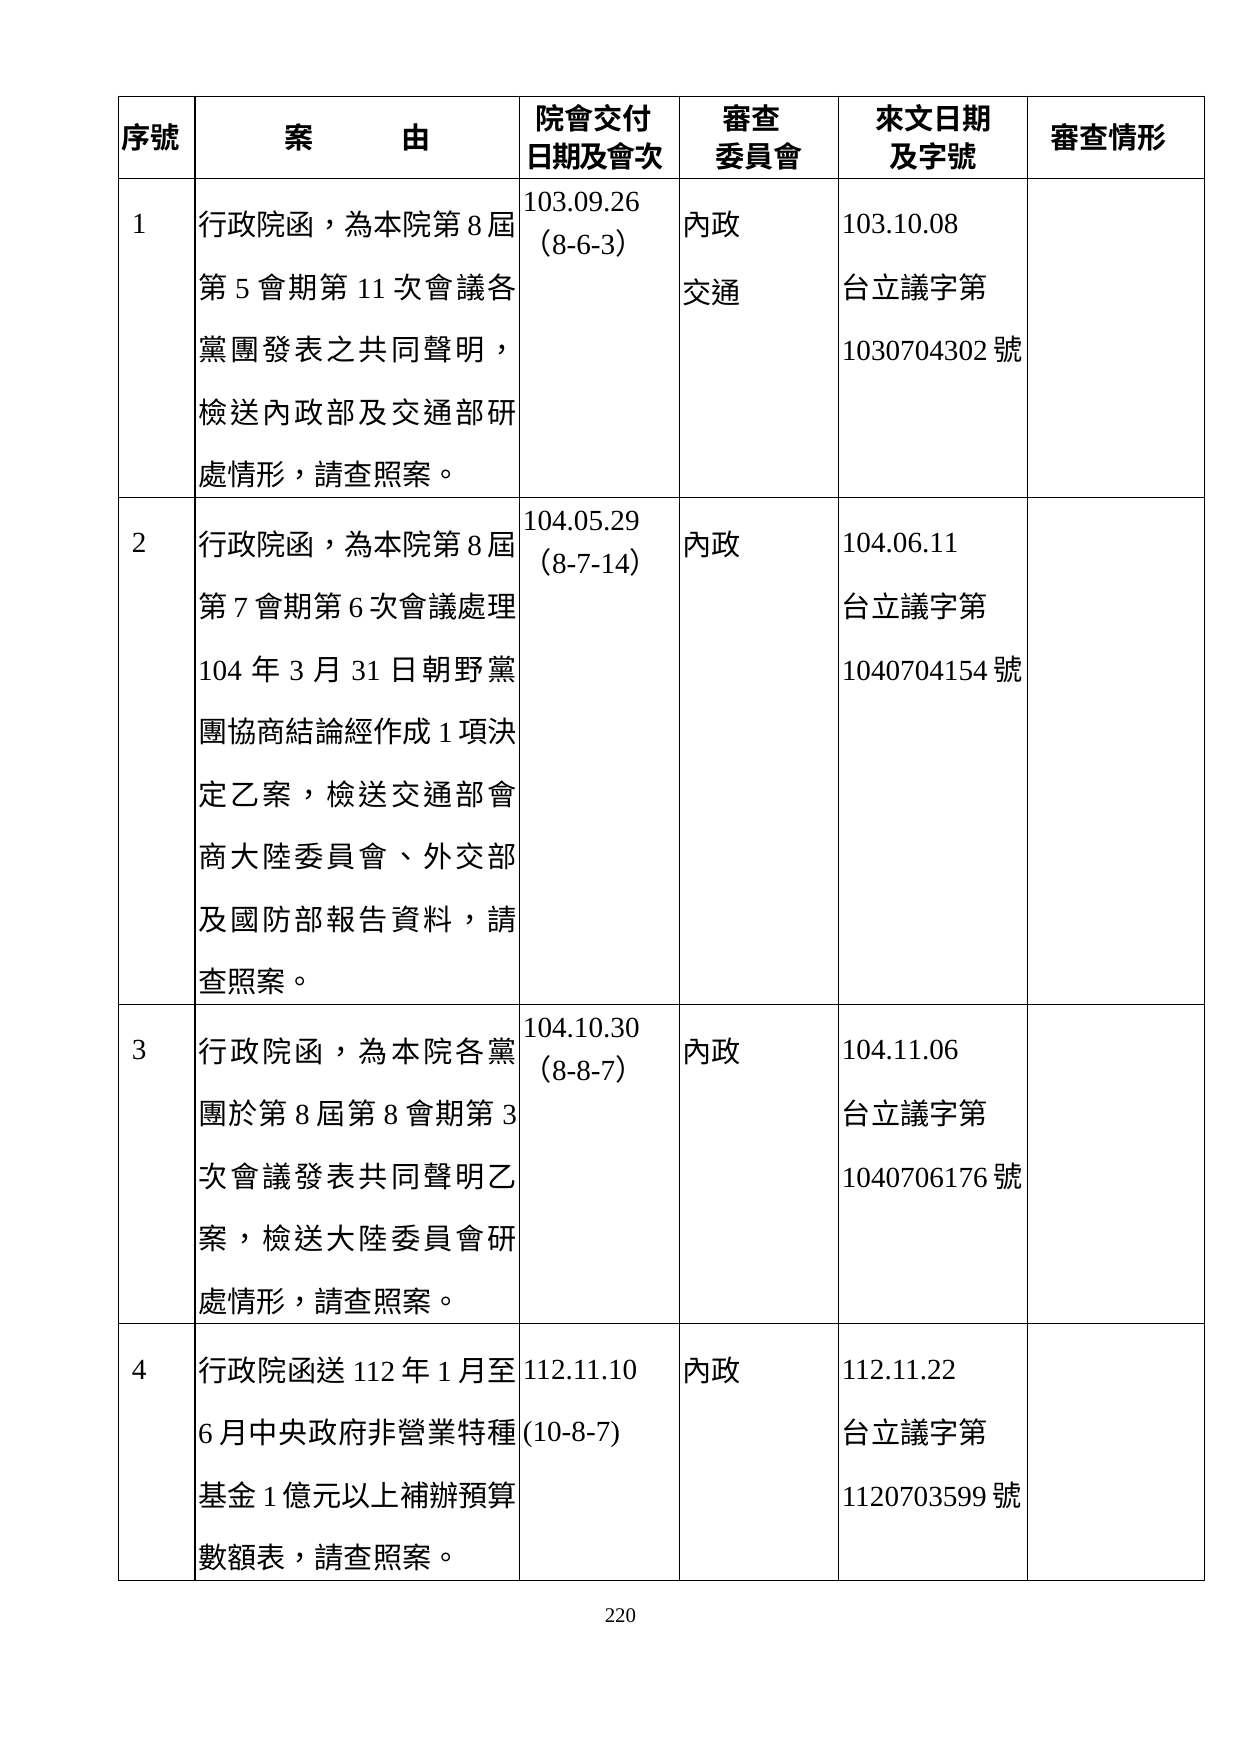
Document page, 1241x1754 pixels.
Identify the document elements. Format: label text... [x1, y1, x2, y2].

table_cell 104.10.30 （8-8-7） [520, 1005, 679, 1323]
table_cell 行政院函送112年1月至6月中央政府非營業特種基金1億元以上補辦預算數額表，請查照案。 [196, 1324, 519, 1580]
table_cell 行政院函，為本院各黨團於第8屆第8會期第3次會議發表共同聲明乙案，檢送大陸委員會研處情形，請查照案。 [196, 1005, 519, 1323]
table_cell [1028, 498, 1204, 1004]
table_cell [119, 498, 194, 1004]
table_cell 行政院函，為本院第8屆第5會期第11次會議各黨團發表之共同聲明，檢送內政部及交通部研處情形，請查照案。 [196, 179, 519, 497]
table_cell [1028, 1324, 1204, 1580]
table_cell 行政院函，為本院第8屆第7會期第6次會議處理104年3月31日朝野黨團協商結論經作成1項決定乙案，檢送交通部會商大陸委員會、外交部及國防部報告資料，請查照案。 [196, 498, 519, 1004]
table_cell 103.09.26 （8-6-3） [520, 179, 679, 497]
table_cell 104.11.06 台立議字第1040706176號 [839, 1005, 1027, 1323]
table_cell 內政 [680, 1005, 838, 1323]
table_cell [1028, 179, 1204, 497]
table_header 審查 委員會 [680, 97, 838, 177]
table_cell 103.10.08 台立議字第1030704302號 [839, 179, 1027, 497]
table_cell 112.11.10 (10-8-7) [520, 1324, 679, 1580]
table_cell [1028, 1005, 1204, 1323]
table_header 案 由 [196, 97, 519, 177]
table_cell [119, 1005, 194, 1323]
table_cell 內政 交通 [680, 179, 838, 497]
table_header 審查情形 [1028, 97, 1204, 177]
table_cell 104.06.11 台立議字第1040704154號 [839, 498, 1027, 1004]
table_cell 104.05.29 （8-7-14） [520, 498, 679, 1004]
table_cell [119, 179, 194, 497]
table_cell 內政 [680, 498, 838, 1004]
table_header 序號 [119, 97, 194, 177]
table_cell [119, 1324, 194, 1580]
table_header 院會交付 日期及會次 [520, 97, 679, 177]
table_cell 內政 [680, 1324, 838, 1580]
table_cell 112.11.22 台立議字第1120703599號 [839, 1324, 1027, 1580]
table_header 來文日期 及字號 [839, 97, 1027, 177]
